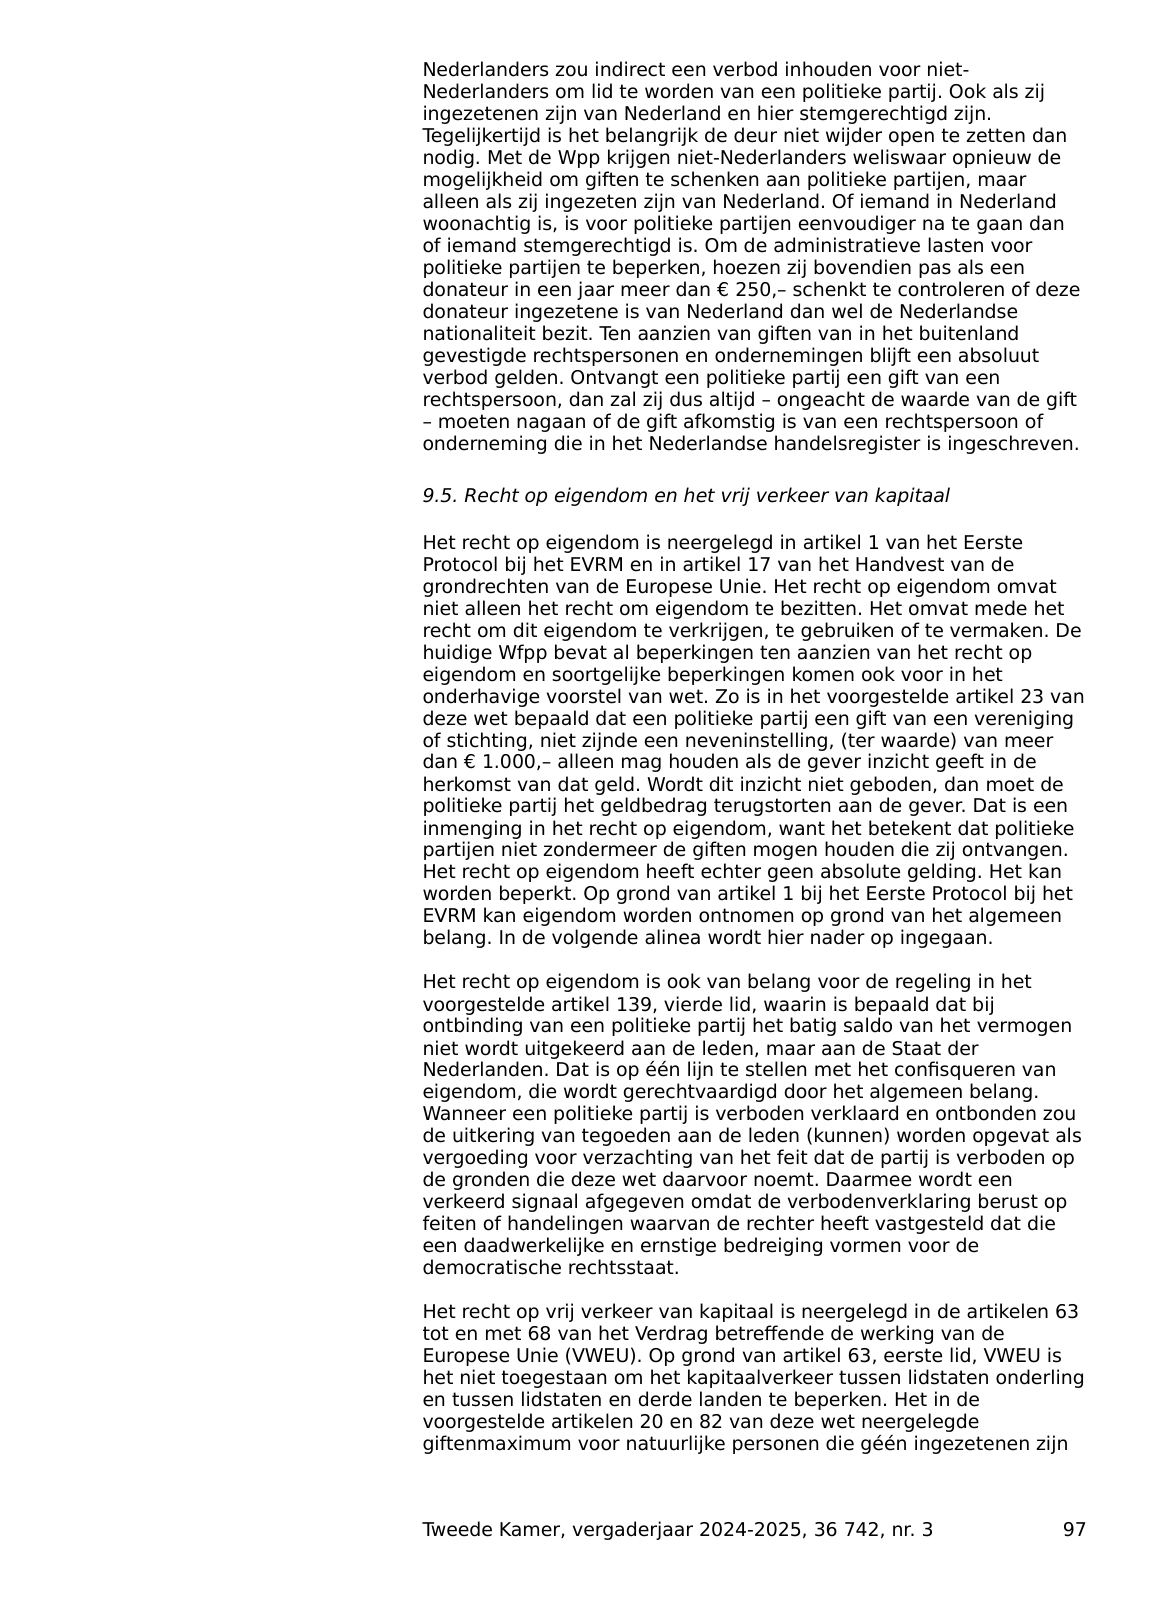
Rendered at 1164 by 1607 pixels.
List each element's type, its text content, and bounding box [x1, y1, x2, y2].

text Het recht op vrij verkeer van kapitaal is neergelegd in de artikelen 63 tot en met 68 van het Verdrag betreffende de werking van de Europese Unie (VWEU). Op grond van artikel 63, eerste lid, VWEU is het niet toegestaan om het kapitaalverkeer tussen lidstaten onderling en tussen lidstaten en derde landen te beperken. Het in de voorgestelde artikelen 20 en 82 van deze wet neergelegde giftenmaximum voor natuurlijke personen die géén ingezetenen zijn [422, 1301, 1087, 1455]
text Het recht op eigendom is ook van belang voor de regeling in het voorgestelde artikel 139, vierde lid, waarin is bepaald dat bij ontbinding van een politieke partij het batig saldo van het vermogen niet wordt uitgekeerd aan de leden, maar aan de Staat der Nederlanden. Dat is op één lijn te stellen met het confisqueren van eigendom, die wordt gerechtvaardigd door het algemeen belang. Wanneer een politieke partij is verboden verklaard en ontbonden zou de uitkering van tegoeden aan de leden (kunnen) worden opgevat als vergoeding voor verzachting van het feit dat de partij is verboden op de gronden die deze wet daarvoor noemt. Daarmee wordt een verkeerd signaal afgegeven omdat de verbodenverklaring berust op feiten of handelingen waarvan de rechter heeft vastgesteld dat die een daadwerkelijke en ernstige bedreiging vormen voor de democratische rechtsstaat. [422, 971, 1087, 1279]
text Het recht op eigendom is neergelegd in artikel 1 van het Eerste Protocol bij het EVRM en in artikel 17 van het Handvest van de grondrechten van de Europese Unie. Het recht op eigendom omvat niet alleen het recht om eigendom te bezitten. Het omvat mede het recht om dit eigendom te verkrijgen, te gebruiken of te vermaken. De huidige Wfpp bevat al beperkingen ten aanzien van het recht op eigendom en soortgelijke beperkingen komen ook voor in het onderhavige voorstel van wet. Zo is in het voorgestelde artikel 23 van deze wet bepaald dat een politieke partij een gift van een vereniging of stichting, niet zijnde een neveninstelling, (ter waarde) van meer dan € 1.000,– alleen mag houden als de gever inzicht geeft in de herkomst van dat geld. Wordt dit inzicht niet geboden, dan moet de politieke partij het geldbedrag terugstorten aan de gever. Dat is een inmenging in het recht op eigendom, want het betekent dat politieke partijen niet zondermeer de giften mogen houden die zij ontvangen. Het recht op eigendom heeft echter geen absolute gelding. Het kan worden beperkt. Op grond van artikel 1 bij het Eerste Protocol bij het EVRM kan eigendom worden ontnomen op grond van het algemeen belang. In de volgende alinea wordt hier nader op ingegaan. [422, 532, 1087, 949]
text Nederlanders zou indirect een verbod inhouden voor niet-Nederlanders om lid te worden van een politieke partij. Ook als zij ingezetenen zijn van Nederland en hier stemgerechtigd zijn. Tegelijkertijd is het belangrijk de deur niet wijder open te zetten dan nodig. Met de Wpp krijgen niet-Nederlanders weliswaar opnieuw de mogelijkheid om giften te schenken aan politieke partijen, maar alleen als zij ingezeten zijn van Nederland. Of iemand in Nederland woonachtig is, is voor politieke partijen eenvoudiger na te gaan dan of iemand stemgerechtigd is. Om de administratieve lasten voor politieke partijen te beperken, hoezen zij bovendien pas als een donateur in een jaar meer dan € 250,– schenkt te controleren of deze donateur ingezetene is van Nederland dan wel de Nederlandse nationaliteit bezit. Ten aanzien van giften van in het buitenland gevestigde rechtspersonen en ondernemingen blijft een absoluut verbod gelden. Ontvangt een politieke partij een gift van een rechtspersoon, dan zal zij dus altijd – ongeacht de waarde van de gift – moeten nagaan of de gift afkomstig is van een rechtspersoon of onderneming die in het Nederlandse handelsregister is ingeschreven. [422, 59, 1087, 455]
subtitle 9.5. Recht op eigendom en het vrij verkeer van kapitaal [422, 485, 1087, 507]
